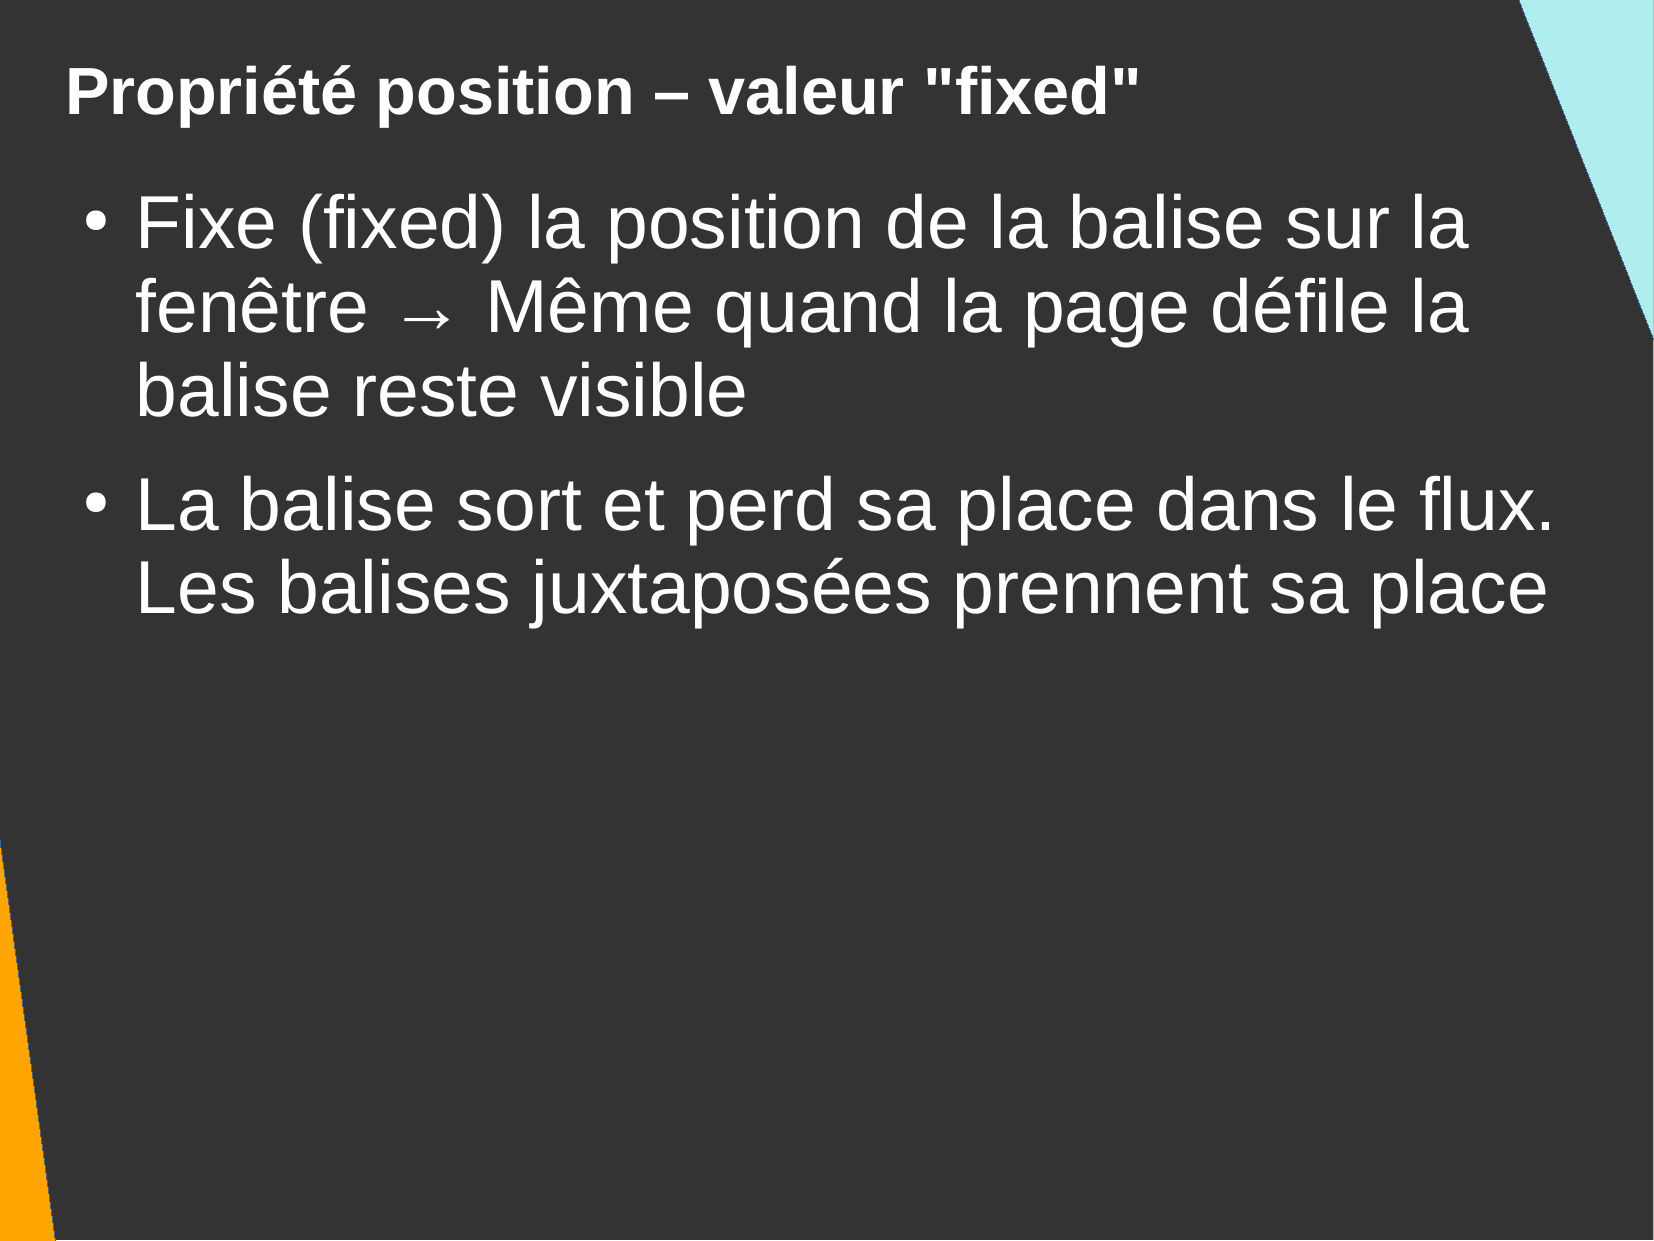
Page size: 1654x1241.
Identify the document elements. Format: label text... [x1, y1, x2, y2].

title Propriété position – valeur "fixed" [64, 54, 1553, 135]
text_box [1519, 0, 1654, 340]
text_box [0, 839, 56, 1241]
list Fixe (fixed) la position de la balise sur la fenêtre → Même quand la page défile la balise reste visible La balise sort et perd sa place dans le flux. Les balises juxtaposées prennent sa place [64, 180, 1604, 1028]
